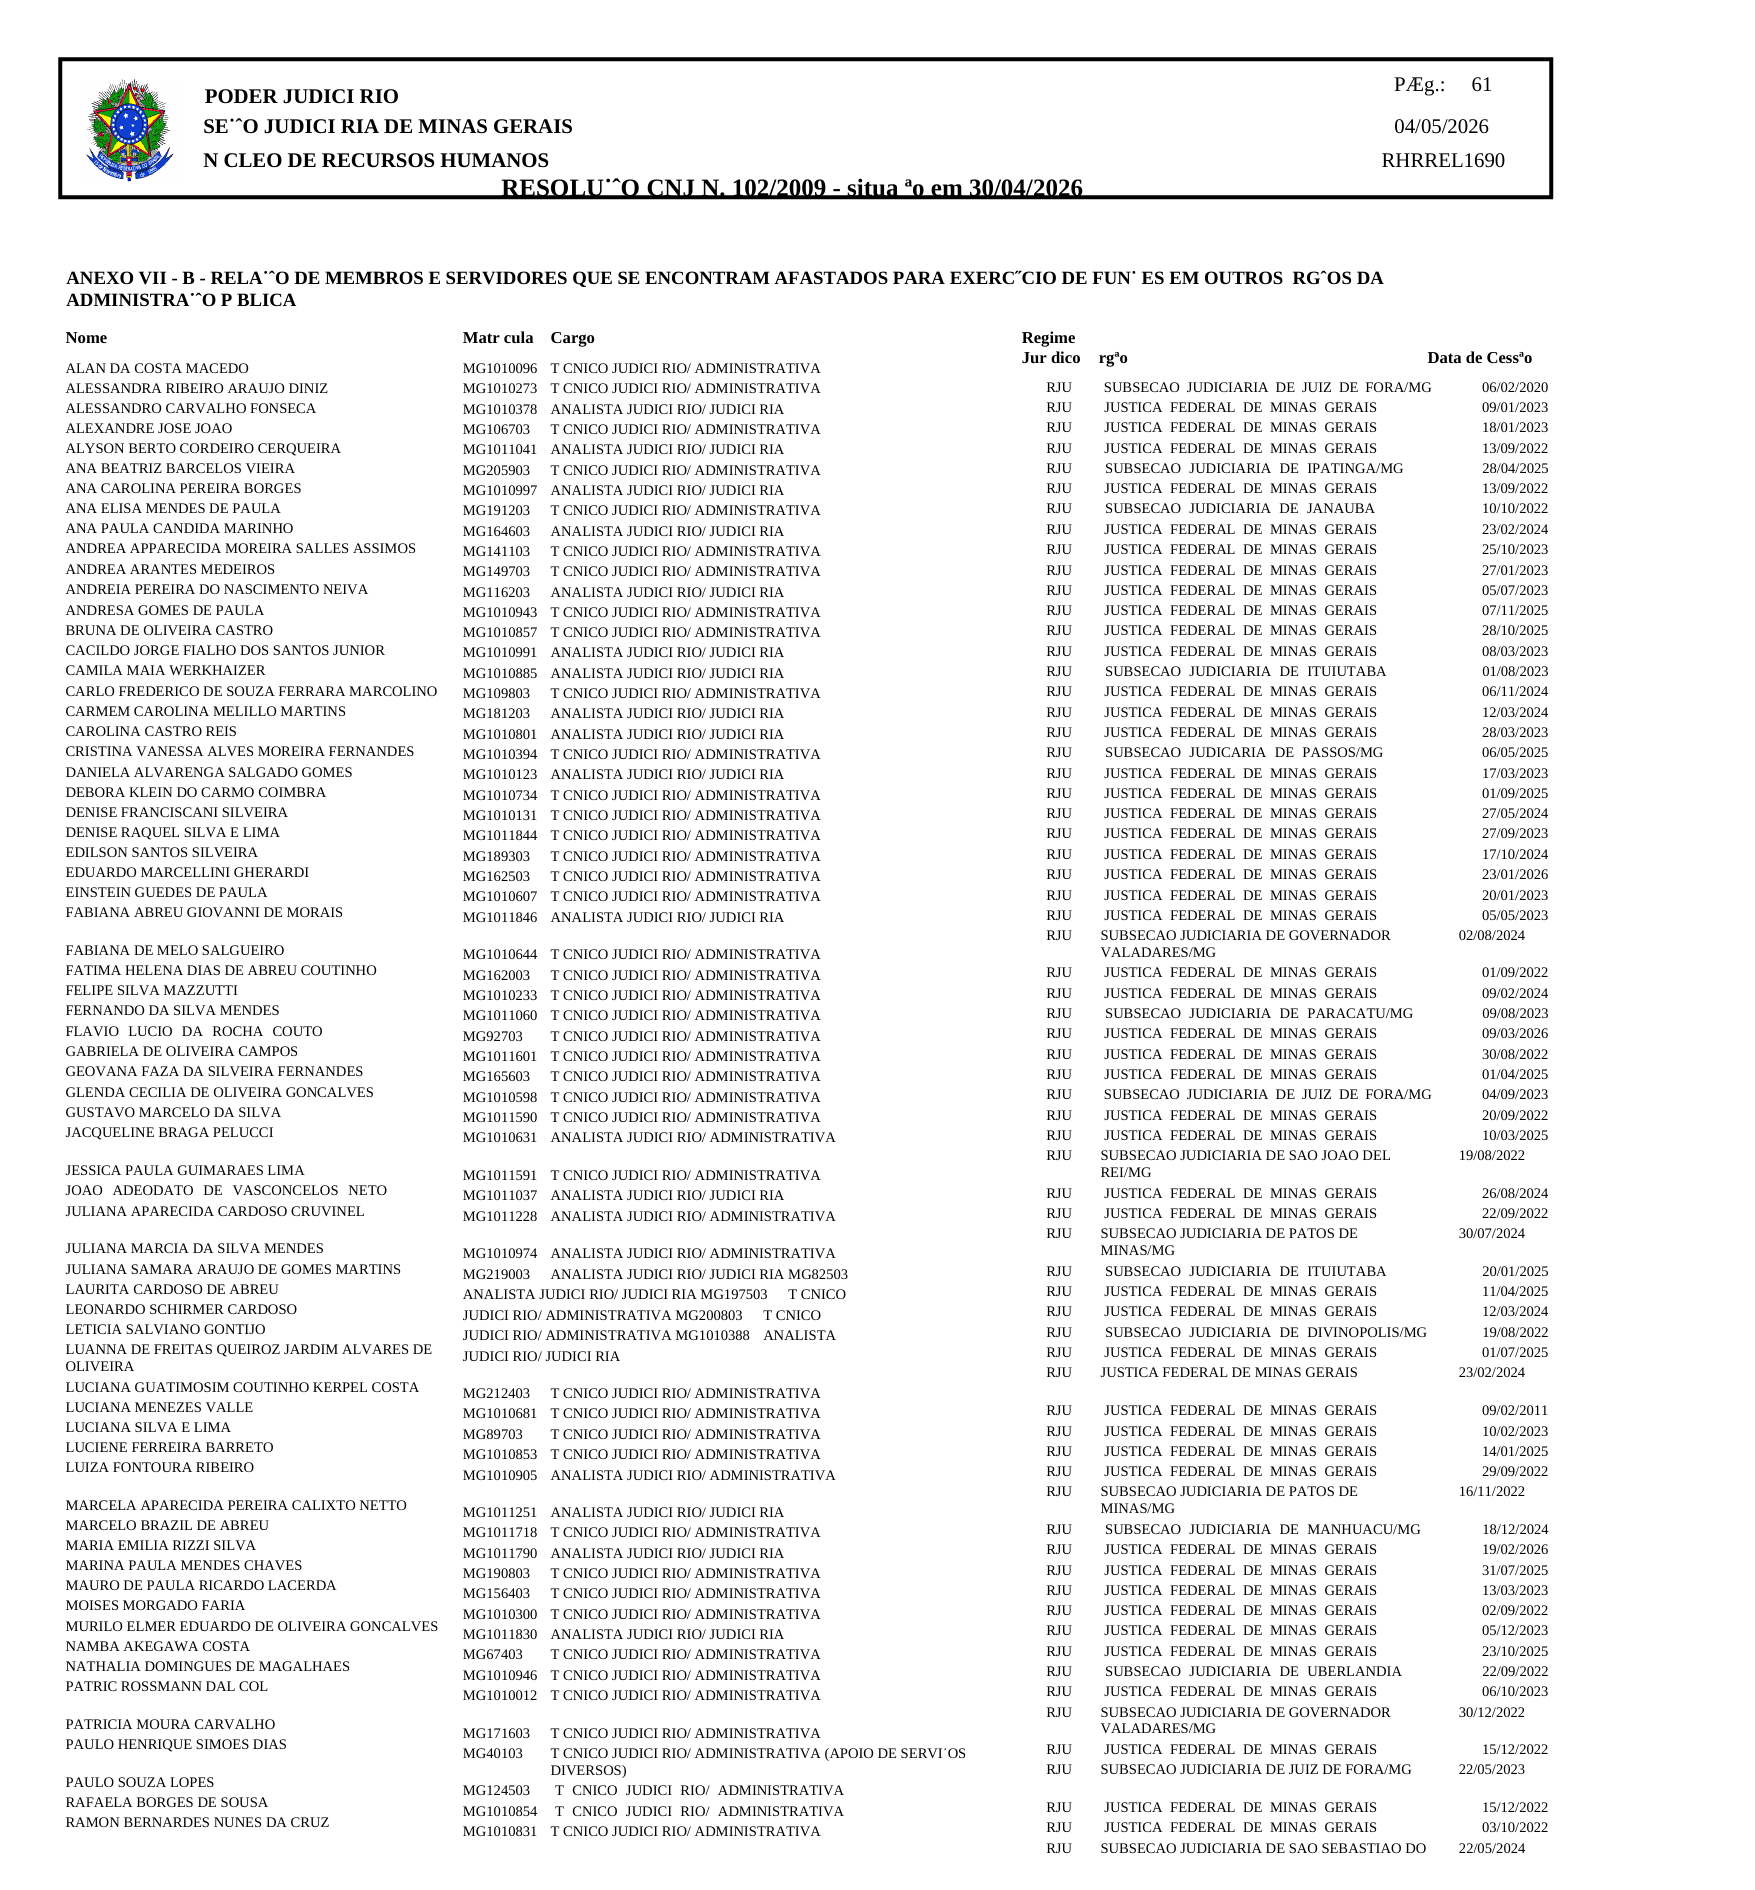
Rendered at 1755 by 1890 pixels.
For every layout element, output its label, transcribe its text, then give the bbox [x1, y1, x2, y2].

text ANDREA APPARECIDA MOREIRA SALLES ASSIMOS ANDREA ARANTES MEDEIROS [65, 537, 439, 577]
text VALADARES/MG [1100, 944, 1560, 961]
text JACQUELINE BRAGA PELUCCI [65, 1124, 451, 1141]
text RAFAELA BORGES DE SOUSA [65, 1794, 451, 1811]
text Jur dico rgªo Data de Cessªo [1022, 347, 1560, 367]
text ANA CAROLINA PEREIRA BORGES [65, 481, 451, 497]
text DIVERSOS) [550, 1762, 990, 1778]
text MG1011251 ANALISTA JUDICI RIO/ JUDICI RIA MG1011718 T CNICO JUDICI RIO/ ADMINISTRATIVA MG1011790 ANALISTA JUDICI RIO/ JUDICI RIA MG190803 T CNICO JUDICI RIO/ ADMINISTRATIVA MG156403 T CNICO JUDICI RIO/ ADMINISTRATIVA MG1010300 T CNICO JUDICI RIO/ ADMINISTRATIVA MG1011830 ANALISTA JUDICI RIO/ JUDICI RIA MG67403 T CNICO JUDICI RIO/ ADMINISTRATIVA MG1010946 T CNICO JUDICI RIO/ ADMINISTRATIVA MG1010012 T CNICO JUDICI RIO/ ADMINISTRATIVA [463, 1500, 844, 1703]
text MARCELA APARECIDA PEREIRA CALIXTO NETTO MARCELO BRAZIL DE ABREU [65, 1493, 430, 1534]
text RJU JUSTICA FEDERAL DE MINAS GERAIS 01/09/2022 RJU JUSTICA FEDERAL DE MINAS GERAIS 09/02/2024 RJU SUBSECAO JUDICIARIA DE PARACATU/MG 09/08/2023 RJU JUSTICA FEDERAL DE MINAS GERAIS 09/03/2026 RJU JUSTICA FEDERAL DE MINAS GERAIS 30/08/2022 RJU JUSTICA FEDERAL DE MINAS GERAIS 01/04/2025 RJU SUBSECAO JUDICIARIA DE JUIZ DE FORA/MG 04/09/2023 RJU JUSTICA FEDERAL DE MINAS GERAIS 20/09/2022 RJU JUSTICA FEDERAL DE MINAS GERAIS 10/03/2025 RJU SUBSECAO JUDICIARIA DE SAO JOAO DEL 19/08/2022 [1046, 961, 1548, 1164]
text LEONARDO SCHIRMER CARDOSO [65, 1302, 451, 1318]
text MARIA EMILIA RIZZI SILVA [65, 1538, 451, 1554]
text RJU SUBSECAO JUDICIARIA DE ITUIUTABA 20/01/2025 RJU JUSTICA FEDERAL DE MINAS GERAIS 11/04/2025 RJU JUSTICA FEDERAL DE MINAS GERAIS 12/03/2024 RJU SUBSECAO JUDICIARIA DE DIVINOPOLIS/MG 19/08/2022 RJU JUSTICA FEDERAL DE MINAS GERAIS 01/07/2025 RJU JUSTICA FEDERAL DE MINAS GERAIS 23/02/2024 [1046, 1259, 1548, 1381]
text MG124503 T CNICO JUDICI RIO/ ADMINISTRATIVA MG1010854 T CNICO JUDICI RIO/ ADMINISTRATIVA MG1010831 T CNICO JUDICI RIO/ ADMINISTRATIVA [463, 1778, 844, 1839]
text MAURO DE PAULA RICARDO LACERDA [65, 1578, 451, 1594]
text GEOVANA FAZA DA SILVEIRA FERNANDES GLENDA CECILIA DE OLIVEIRA GONCALVES GUSTAVO MARCELO DA SILVA [65, 1060, 397, 1121]
text RAMON BERNARDES NUNES DA CRUZ [65, 1814, 451, 1831]
text MOISES MORGADO FARIA [65, 1598, 451, 1614]
text CARLO FREDERICO DE SOUZA FERRARA MARCOLINO CARMEM CAROLINA MELILLO MARTINS [65, 679, 451, 719]
text RJU SUBSECAO JUDICIARIA DE JUIZ DE FORA/MG 06/02/2020 RJU JUSTICA FEDERAL DE MINAS GERAIS 09/01/2023 RJU JUSTICA FEDERAL DE MINAS GERAIS 18/01/2023 RJU JUSTICA FEDERAL DE MINAS GERAIS 13/09/2022 RJU SUBSECAO JUDICIARIA DE IPATINGA/MG 28/04/2025 RJU JUSTICA FEDERAL DE MINAS GERAIS 13/09/2022 RJU SUBSECAO JUDICIARIA DE JANAUBA 10/10/2022 RJU JUSTICA FEDERAL DE MINAS GERAIS 23/02/2024 RJU JUSTICA FEDERAL DE MINAS GERAIS 25/10/2023 RJU JUSTICA FEDERAL DE MINAS GERAIS 27/01/2023 RJU JUSTICA FEDERAL DE MINAS GERAIS 05/07/2023 RJU JUSTICA FEDERAL DE MINAS GERAIS 07/11/2025 RJU JUSTICA FEDERAL DE MINAS GERAIS 28/10/2025 RJU JUSTICA FEDERAL DE MINAS GERAIS 08/03/2023 RJU SUBSECAO JUDICIARIA DE ITUIUTABA 01/08/2023 RJU JUSTICA FEDERAL DE MINAS GERAIS 06/11/2024 RJU JUSTICA FEDERAL DE MINAS GERAIS 12/03/2024 RJU JUSTICA FEDERAL DE MINAS GERAIS 28/03/2023 RJU SUBSECAO JUDICARIA DE PASSOS/MG 06/05/2025 RJU JUSTICA FEDERAL DE MINAS GERAIS 17/03/2023 RJU JUSTICA FEDERAL DE MINAS GERAIS 01/09/2025 RJU JUSTICA FEDERAL DE MINAS GERAIS 27/05/2024 RJU JUSTICA FEDERAL DE MINAS GERAIS 27/09/2023 RJU JUSTICA FEDERAL DE MINAS GERAIS 17/10/2024 RJU JUSTICA FEDERAL DE MINAS GERAIS 23/01/2026 RJU JUSTICA FEDERAL DE MINAS GERAIS 20/01/2023 RJU JUSTICA FEDERAL DE MINAS GERAIS 05/05/2023 RJU SUBSECAO JUDICIARIA DE GOVERNADOR 02/08/2024 [1046, 375, 1548, 944]
text VALADARES/MG [1100, 1721, 1560, 1737]
text FABIANA ABREU GIOVANNI DE MORAIS [65, 904, 451, 920]
text MG1010644 T CNICO JUDICI RIO/ ADMINISTRATIVA MG162003 T CNICO JUDICI RIO/ ADMINISTRATIVA MG1010233 T CNICO JUDICI RIO/ ADMINISTRATIVA MG1011060 T CNICO JUDICI RIO/ ADMINISTRATIVA MG92703 T CNICO JUDICI RIO/ ADMINISTRATIVA MG1011601 T CNICO JUDICI RIO/ ADMINISTRATIVA MG165603 T CNICO JUDICI RIO/ ADMINISTRATIVA MG1010598 T CNICO JUDICI RIO/ ADMINISTRATIVA MG1011590 T CNICO JUDICI RIO/ ADMINISTRATIVA MG1010631 ANALISTA JUDICI RIO/ ADMINISTRATIVA [463, 943, 859, 1146]
text LUIZA FONTOURA RIBEIRO [65, 1460, 451, 1476]
text LUANNA DE FREITAS QUEIROZ JARDIM ALVARES DE OLIVEIRA [65, 1341, 451, 1375]
text MURILO ELMER EDUARDO DE OLIVEIRA GONCALVES NAMBA AKEGAWA COSTA [65, 1614, 451, 1654]
text ANDREIA PEREIRA DO NASCIMENTO NEIVA ANDRESA GOMES DE PAULA [65, 577, 391, 618]
text ANA PAULA CANDIDA MARINHO [65, 521, 451, 537]
text ANA BEATRIZ BARCELOS VIEIRA [65, 461, 451, 477]
text ALYSON BERTO CORDEIRO CERQUEIRA [65, 441, 451, 457]
text DENISE FRANCISCANI SILVEIRA [65, 804, 451, 820]
text LETICIA SALVIANO GONTIJO [65, 1322, 451, 1338]
text LUCIANA GUATIMOSIM COUTINHO KERPEL COSTA LUCIANA MENEZES VALLE [65, 1375, 442, 1416]
text EINSTEIN GUEDES DE PAULA [65, 884, 451, 900]
text JULIANA MARCIA DA SILVA MENDES [65, 1241, 451, 1257]
text LUCIENE FERREIRA BARRETO [65, 1440, 451, 1456]
text PATRIC ROSSMANN DAL COL [65, 1678, 451, 1694]
text CACILDO JORGE FIALHO DOS SANTOS JUNIOR CAMILA MAIA WERKHAIZER [65, 638, 408, 679]
text ALAN DA COSTA MACEDO [65, 361, 451, 377]
text LUCIANA SILVA E LIMA [65, 1420, 451, 1436]
text JOAO ADEODATO DE VASCONCELOS NETO JULIANA APARECIDA CARDOSO CRUVINEL [65, 1178, 387, 1219]
text ALESSANDRO CARVALHO FONSECA [65, 401, 451, 417]
text Nome [65, 329, 451, 347]
text REI/MG [1100, 1164, 1560, 1181]
text CAROLINA CASTRO REIS [65, 723, 451, 740]
text JESSICA PAULA GUIMARAES LIMA [65, 1162, 451, 1178]
text RJU JUSTICA FEDERAL DE MINAS GERAIS 26/08/2024 RJU JUSTICA FEDERAL DE MINAS GERAIS 22/09/2022 RJU SUBSECAO JUDICIARIA DE PATOS DE 30/07/2024 [1046, 1181, 1548, 1242]
text MG212403 T CNICO JUDICI RIO/ ADMINISTRATIVA MG1010681 T CNICO JUDICI RIO/ ADMINISTRATIVA MG89703 T CNICO JUDICI RIO/ ADMINISTRATIVA MG1010853 T CNICO JUDICI RIO/ ADMINISTRATIVA MG1010905 ANALISTA JUDICI RIO/ ADMINISTRATIVA [463, 1381, 859, 1483]
text FERNANDO DA SILVA MENDES [65, 1003, 451, 1019]
text MG1011591 T CNICO JUDICI RIO/ ADMINISTRATIVA MG1011037 ANALISTA JUDICI RIO/ JUDICI RIA MG1011228 ANALISTA JUDICI RIO/ ADMINISTRATIVA [463, 1163, 859, 1224]
text ALESSANDRA RIBEIRO ARAUJO DINIZ [65, 381, 451, 397]
text DEBORA KLEIN DO CARMO COIMBRA [65, 784, 451, 800]
text CRISTINA VANESSA ALVES MOREIRA FERNANDES DANIELA ALVARENGA SALGADO GOMES [65, 740, 437, 780]
text RJU SUBSECAO JUDICIARIA DE MANHUACU/MG 18/12/2024 RJU JUSTICA FEDERAL DE MINAS GERAIS 19/02/2026 RJU JUSTICA FEDERAL DE MINAS GERAIS 31/07/2025 RJU JUSTICA FEDERAL DE MINAS GERAIS 13/03/2023 RJU JUSTICA FEDERAL DE MINAS GERAIS 02/09/2022 RJU JUSTICA FEDERAL DE MINAS GERAIS 05/12/2023 RJU JUSTICA FEDERAL DE MINAS GERAIS 23/10/2025 RJU SUBSECAO JUDICIARIA DE UBERLANDIA 22/09/2022 RJU JUSTICA FEDERAL DE MINAS GERAIS 06/10/2023 RJU SUBSECAO JUDICIARIA DE GOVERNADOR 30/12/2022 [1046, 1517, 1548, 1720]
text MINAS/MG [1100, 1243, 1560, 1259]
text FLAVIO LUCIO DA ROCHA COUTO GABRIELA DE OLIVEIRA CAMPOS [65, 1019, 323, 1059]
text ANA ELISA MENDES DE PAULA [65, 501, 451, 517]
text FATIMA HELENA DIAS DE ABREU COUTINHO FELIPE SILVA MAZZUTTI [65, 958, 399, 999]
text MG1010974 ANALISTA JUDICI RIO/ ADMINISTRATIVA MG219003 ANALISTA JUDICI RIO/ JUDICI RIA MG82503 ANALISTA JUDICI RIO/ JUDICI RIA MG197503 T CNICO JUDICI RIO/ ADMINISTRATIVA MG200803 T CNICO JUDICI RIO/ ADMINISTRATIVA MG1010388 ANALISTA JUDICI RIO/ JUDICI RIA [463, 1242, 859, 1364]
text Regime [1022, 329, 1560, 347]
picture [54, 53, 1557, 202]
text MARINA PAULA MENDES CHAVES [65, 1558, 451, 1574]
text MINAS/MG [1100, 1501, 1560, 1517]
text JULIANA SAMARA ARAUJO DE GOMES MARTINS LAURITA CARDOSO DE ABREU [65, 1257, 424, 1298]
text ALEXANDRE JOSE JOAO [65, 421, 451, 437]
text MG1010096 T CNICO JUDICI RIO/ ADMINISTRATIVA MG1010273 T CNICO JUDICI RIO/ ADMINISTRATIVA MG1010378 ANALISTA JUDICI RIO/ JUDICI RIA MG106703 T CNICO JUDICI RIO/ ADMINISTRATIVA MG1011041 ANALISTA JUDICI RIO/ JUDICI RIA MG205903 T CNICO JUDICI RIO/ ADMINISTRATIVA MG1010997 ANALISTA JUDICI RIO/ JUDICI RIA MG191203 T CNICO JUDICI RIO/ ADMINISTRATIVA MG164603 ANALISTA JUDICI RIO/ JUDICI RIA MG141103 T CNICO JUDICI RIO/ ADMINISTRATIVA MG149703 T CNICO JUDICI RIO/ ADMINISTRATIVA MG116203 ANALISTA JUDICI RIO/ JUDICI RIA MG1010943 T CNICO JUDICI RIO/ ADMINISTRATIVA MG1010857 T CNICO JUDICI RIO/ ADMINISTRATIVA MG1010991 ANALISTA JUDICI RIO/ JUDICI RIA MG1010885 ANALISTA JUDICI RIO/ JUDICI RIA MG109803 T CNICO JUDICI RIO/ ADMINISTRATIVA MG181203 ANALISTA JUDICI RIO/ JUDICI RIA MG1010801 ANALISTA JUDICI RIO/ JUDICI RIA MG1010394 T CNICO JUDICI RIO/ ADMINISTRATIVA MG1010123 ANALISTA JUDICI RIO/ JUDICI RIA MG1010734 T CNICO JUDICI RIO/ ADMINISTRATIVA MG1010131 T CNICO JUDICI RIO/ ADMINISTRATIVA MG1011844 T CNICO JUDICI RIO/ ADMINISTRATIVA MG189303 T CNICO JUDICI RIO/ ADMINISTRATIVA MG162503 T CNICO JUDICI RIO/ ADMINISTRATIVA MG1010607 T CNICO JUDICI RIO/ ADMINISTRATIVA MG1011846 ANALISTA JUDICI RIO/ JUDICI RIA [463, 356, 844, 925]
text MG40103 T CNICO JUDICI RIO/ ADMINISTRATIVA (APOIO DE SERVI˙OS [463, 1745, 990, 1761]
text MG171603 T CNICO JUDICI RIO/ ADMINISTRATIVA [463, 1725, 990, 1741]
text PATRICIA MOURA CARVALHO PAULO HENRIQUE SIMOES DIAS [65, 1712, 309, 1753]
text NATHALIA DOMINGUES DE MAGALHAES [65, 1658, 451, 1674]
text RJU JUSTICA FEDERAL DE MINAS GERAIS 09/02/2011 RJU JUSTICA FEDERAL DE MINAS GERAIS 10/02/2023 RJU JUSTICA FEDERAL DE MINAS GERAIS 14/01/2025 RJU JUSTICA FEDERAL DE MINAS GERAIS 29/09/2022 RJU SUBSECAO JUDICIARIA DE PATOS DE 16/11/2022 [1046, 1398, 1548, 1500]
text ANEXO VII - B - RELA˙ˆO DE MEMBROS E SERVIDORES QUE SE ENCONTRAM AFASTADOS PARA EXERC˝CIO DE FUN˙ ES EM OUTROS RGˆOS DA ADMINISTRA˙ˆO P BLICA [66, 267, 1405, 310]
text EDILSON SANTOS SILVEIRA [65, 844, 451, 860]
text BRUNA DE OLIVEIRA CASTRO [65, 622, 451, 638]
text DENISE RAQUEL SILVA E LIMA [65, 824, 451, 840]
text PAULO SOUZA LOPES [65, 1774, 451, 1791]
text Matr cula Cargo [463, 329, 990, 347]
text RJU JUSTICA FEDERAL DE MINAS GERAIS 15/12/2022 RJU SUBSECAO JUDICIARIA DE JUIZ DE FORA/MG 22/05/2023 [1046, 1737, 1548, 1778]
text FABIANA DE MELO SALGUEIRO [65, 942, 451, 958]
text EDUARDO MARCELLINI GHERARDI [65, 864, 451, 880]
text RJU JUSTICA FEDERAL DE MINAS GERAIS 15/12/2022 RJU JUSTICA FEDERAL DE MINAS GERAIS 03/10/2022 RJU SUBSECAO JUDICIARIA DE SAO SEBASTIAO DO 22/05/2024 [1046, 1795, 1548, 1856]
